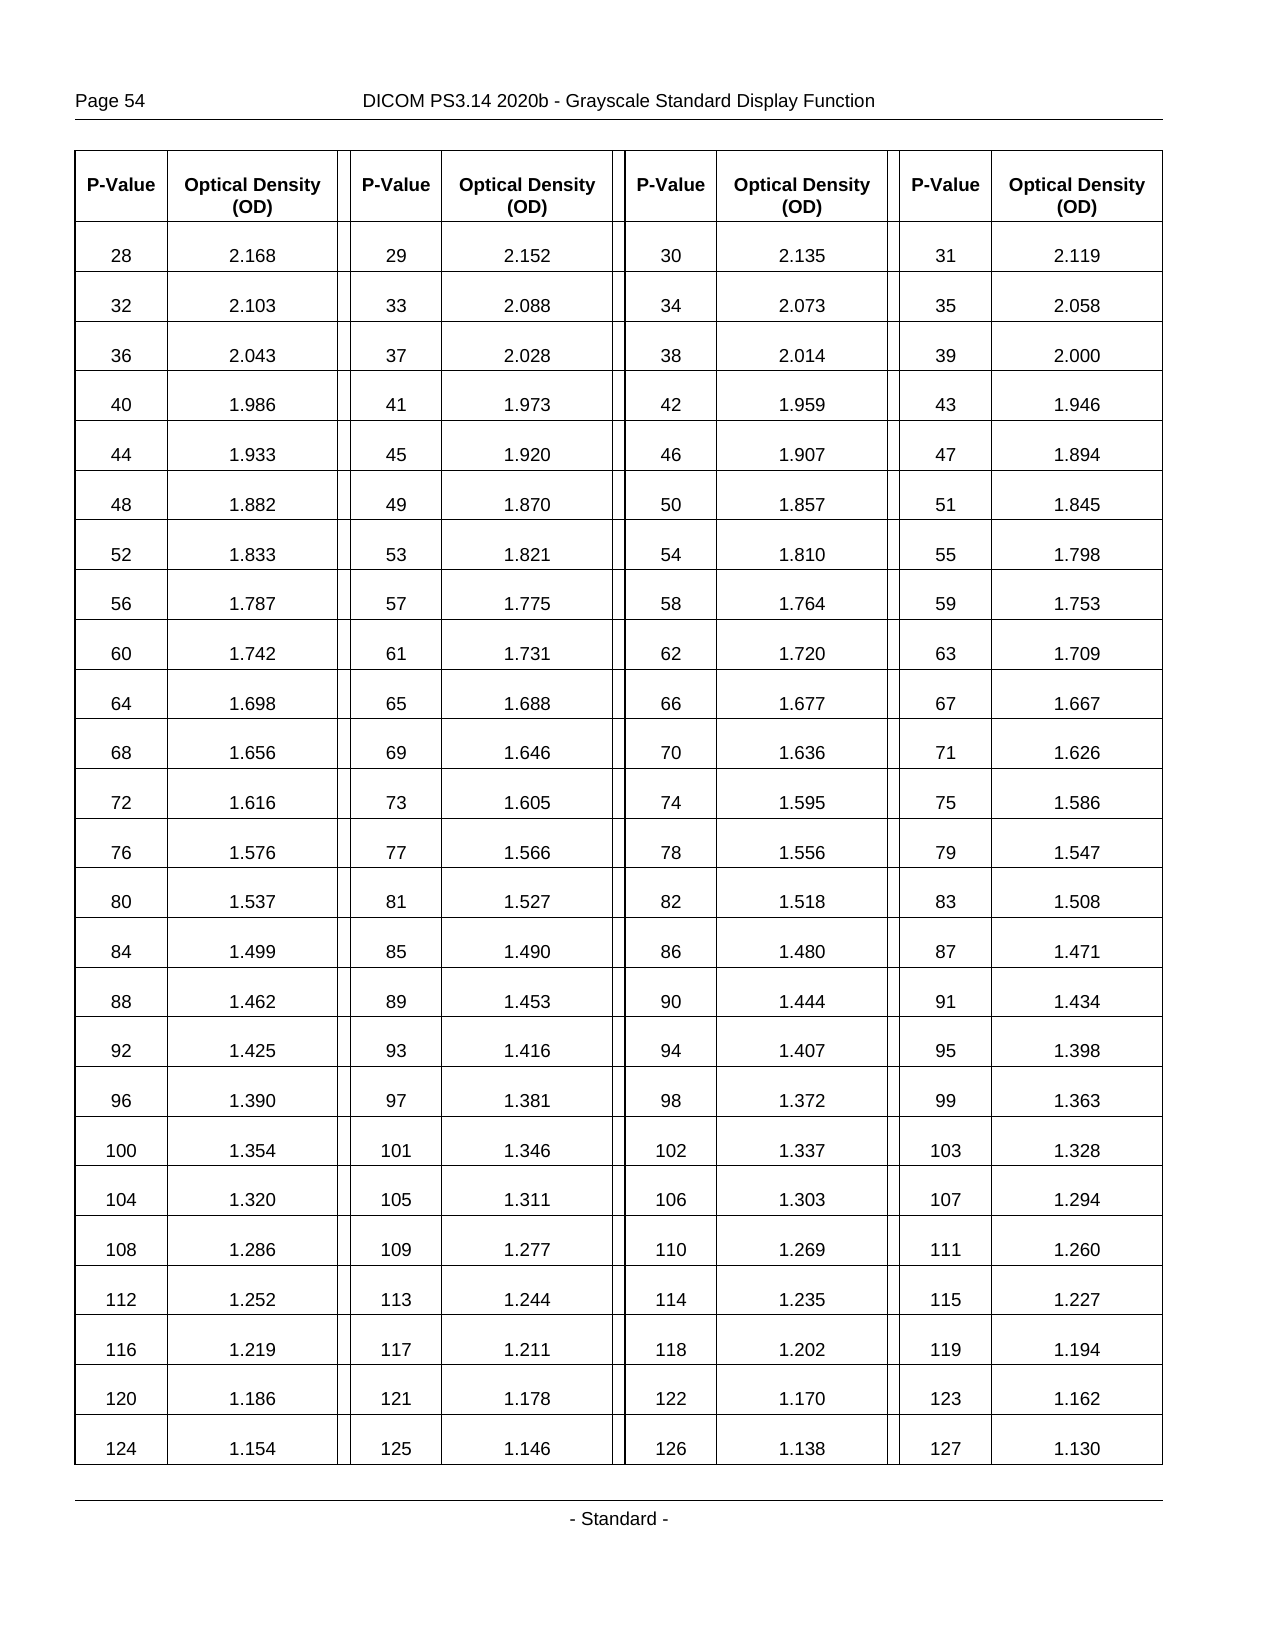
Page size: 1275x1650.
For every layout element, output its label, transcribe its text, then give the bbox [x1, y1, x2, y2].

table_cell 80 [76, 868, 167, 917]
table_cell 2.152 [442, 222, 612, 271]
table_cell [613, 769, 624, 817]
table_cell [613, 421, 624, 470]
table_cell 41 [351, 371, 441, 420]
table_cell [613, 918, 624, 967]
table_cell 72 [76, 769, 167, 817]
table_cell 50 [626, 471, 716, 519]
table_cell [613, 1415, 624, 1463]
table_cell 1.636 [717, 719, 887, 768]
table_cell 60 [76, 620, 167, 668]
table_cell [613, 322, 624, 370]
table_header [338, 151, 350, 221]
table_cell 1.328 [992, 1117, 1162, 1165]
table_cell 1.286 [168, 1216, 337, 1265]
table_cell 1.959 [717, 371, 887, 420]
table_cell 1.311 [442, 1166, 612, 1215]
table_cell 52 [76, 520, 167, 569]
table_cell 76 [76, 819, 167, 867]
table_cell [613, 819, 624, 867]
table_cell 1.178 [442, 1365, 612, 1414]
table_cell [613, 968, 624, 1016]
table_cell 1.269 [717, 1216, 887, 1265]
table_cell 1.920 [442, 421, 612, 470]
table_cell 1.425 [168, 1017, 337, 1066]
table_cell 1.244 [442, 1266, 612, 1314]
table_cell 1.453 [442, 968, 612, 1016]
table_cell [613, 1166, 624, 1215]
table_cell 34 [626, 272, 716, 321]
table_cell 94 [626, 1017, 716, 1066]
table_cell [613, 272, 624, 321]
table_cell 2.043 [168, 322, 337, 370]
table_cell 106 [626, 1166, 716, 1215]
table_cell 1.235 [717, 1266, 887, 1314]
table_cell 99 [900, 1067, 991, 1116]
table_cell [338, 819, 350, 867]
table_cell 85 [351, 918, 441, 967]
table_cell 75 [900, 769, 991, 817]
table_cell 37 [351, 322, 441, 370]
table_cell 1.709 [992, 620, 1162, 668]
table_cell [338, 620, 350, 668]
table_cell 62 [626, 620, 716, 668]
table_cell [888, 272, 899, 321]
table_cell [888, 1216, 899, 1265]
table_cell 100 [76, 1117, 167, 1165]
table_cell [888, 322, 899, 370]
table_cell 2.014 [717, 322, 887, 370]
table_cell 1.775 [442, 570, 612, 619]
table_cell 1.480 [717, 918, 887, 967]
table_cell 1.833 [168, 520, 337, 569]
table_cell [888, 520, 899, 569]
table_cell [338, 769, 350, 817]
table_cell [613, 620, 624, 668]
table_cell 65 [351, 670, 441, 718]
table_cell 1.294 [992, 1166, 1162, 1215]
table_cell 2.119 [992, 222, 1162, 271]
table_cell 1.162 [992, 1365, 1162, 1414]
table_cell 1.499 [168, 918, 337, 967]
table_cell 28 [76, 222, 167, 271]
table_cell 42 [626, 371, 716, 420]
table_cell 107 [900, 1166, 991, 1215]
table_cell 56 [76, 570, 167, 619]
table_cell [338, 1216, 350, 1265]
table_cell 116 [76, 1315, 167, 1364]
table_cell 109 [351, 1216, 441, 1265]
table_cell 55 [900, 520, 991, 569]
table_cell 102 [626, 1117, 716, 1165]
table_cell 1.130 [992, 1415, 1162, 1463]
table_cell [888, 1017, 899, 1066]
table_cell 31 [900, 222, 991, 271]
table_cell 30 [626, 222, 716, 271]
table_cell [338, 1117, 350, 1165]
table_cell [613, 1117, 624, 1165]
table_cell 70 [626, 719, 716, 768]
table_cell 2.088 [442, 272, 612, 321]
table_cell [888, 471, 899, 519]
table_cell 105 [351, 1166, 441, 1215]
table_cell 57 [351, 570, 441, 619]
table_header [613, 151, 624, 221]
table_header P-Value [76, 151, 167, 221]
table_cell [888, 222, 899, 271]
table_cell 74 [626, 769, 716, 817]
table_cell 125 [351, 1415, 441, 1463]
table_cell 1.605 [442, 769, 612, 817]
table_cell 29 [351, 222, 441, 271]
table_cell 117 [351, 1315, 441, 1364]
table_cell 77 [351, 819, 441, 867]
table_cell 59 [900, 570, 991, 619]
table_cell [888, 1415, 899, 1463]
table_cell 1.462 [168, 968, 337, 1016]
table_cell 126 [626, 1415, 716, 1463]
table_cell 1.398 [992, 1017, 1162, 1066]
table_cell 78 [626, 819, 716, 867]
table_cell 2.073 [717, 272, 887, 321]
table_cell 120 [76, 1365, 167, 1414]
table_cell [338, 1017, 350, 1066]
table_cell 1.227 [992, 1266, 1162, 1314]
table_cell 1.810 [717, 520, 887, 569]
table_cell 1.303 [717, 1166, 887, 1215]
table_cell 1.154 [168, 1415, 337, 1463]
table_cell 1.320 [168, 1166, 337, 1215]
table_cell [888, 918, 899, 967]
table_cell [613, 1216, 624, 1265]
table_cell 88 [76, 968, 167, 1016]
table_cell 87 [900, 918, 991, 967]
table_cell 43 [900, 371, 991, 420]
table_cell [338, 719, 350, 768]
table_cell [888, 620, 899, 668]
table_cell 1.434 [992, 968, 1162, 1016]
table_cell 67 [900, 670, 991, 718]
table_cell 1.821 [442, 520, 612, 569]
table_cell 1.444 [717, 968, 887, 1016]
table_cell [338, 1365, 350, 1414]
table_cell 118 [626, 1315, 716, 1364]
table_cell 1.407 [717, 1017, 887, 1066]
table_cell 1.764 [717, 570, 887, 619]
table_cell 1.186 [168, 1365, 337, 1414]
table_cell 1.907 [717, 421, 887, 470]
table_cell [338, 1067, 350, 1116]
table_cell 1.688 [442, 670, 612, 718]
table_cell [613, 1067, 624, 1116]
table_cell [613, 570, 624, 619]
table_cell [338, 918, 350, 967]
table_cell [338, 371, 350, 420]
table_cell 2.058 [992, 272, 1162, 321]
table_cell 1.576 [168, 819, 337, 867]
table_cell [888, 1166, 899, 1215]
table_cell 89 [351, 968, 441, 1016]
table_cell [613, 222, 624, 271]
table_cell [888, 719, 899, 768]
table_cell 35 [900, 272, 991, 321]
table_cell 96 [76, 1067, 167, 1116]
table_cell 1.381 [442, 1067, 612, 1116]
table_cell [338, 570, 350, 619]
table_cell 110 [626, 1216, 716, 1265]
table_cell [888, 1315, 899, 1364]
table_cell [338, 868, 350, 917]
table_cell 1.277 [442, 1216, 612, 1265]
table_cell 92 [76, 1017, 167, 1066]
table_cell [888, 670, 899, 718]
table_cell [888, 570, 899, 619]
table_cell 1.787 [168, 570, 337, 619]
table_header P-Value [351, 151, 441, 221]
table_cell 1.202 [717, 1315, 887, 1364]
table_cell 2.103 [168, 272, 337, 321]
table_cell [613, 1017, 624, 1066]
table_cell [613, 520, 624, 569]
table_cell 46 [626, 421, 716, 470]
table_cell 108 [76, 1216, 167, 1265]
table_cell 64 [76, 670, 167, 718]
table_cell 2.135 [717, 222, 887, 271]
table_cell 32 [76, 272, 167, 321]
table_cell 115 [900, 1266, 991, 1314]
table_cell 97 [351, 1067, 441, 1116]
table_cell 1.882 [168, 471, 337, 519]
table_cell [613, 1365, 624, 1414]
table_cell 123 [900, 1365, 991, 1414]
table_cell 1.646 [442, 719, 612, 768]
table_cell 1.211 [442, 1315, 612, 1364]
table_cell 45 [351, 421, 441, 470]
table_cell 48 [76, 471, 167, 519]
table_cell 91 [900, 968, 991, 1016]
table_cell [338, 1266, 350, 1314]
table_cell 1.656 [168, 719, 337, 768]
table_cell 84 [76, 918, 167, 967]
table_cell 1.416 [442, 1017, 612, 1066]
table_cell 1.870 [442, 471, 612, 519]
table_cell [613, 1266, 624, 1314]
table_cell 1.667 [992, 670, 1162, 718]
table_cell 1.973 [442, 371, 612, 420]
table_cell [888, 868, 899, 917]
table_cell 93 [351, 1017, 441, 1066]
table_cell 1.146 [442, 1415, 612, 1463]
table_cell [613, 371, 624, 420]
table_cell 1.260 [992, 1216, 1162, 1265]
table_cell [338, 272, 350, 321]
table_cell 1.547 [992, 819, 1162, 867]
table_cell 114 [626, 1266, 716, 1314]
table_header P-Value [900, 151, 991, 221]
table_cell 39 [900, 322, 991, 370]
table_cell 1.138 [717, 1415, 887, 1463]
table_cell [338, 1166, 350, 1215]
table_cell 98 [626, 1067, 716, 1116]
table_cell 1.857 [717, 471, 887, 519]
table_cell [888, 769, 899, 817]
table_cell [888, 421, 899, 470]
table_cell [338, 222, 350, 271]
table_cell [888, 371, 899, 420]
table_cell 1.556 [717, 819, 887, 867]
table_cell [888, 1266, 899, 1314]
table_cell 49 [351, 471, 441, 519]
table_cell 54 [626, 520, 716, 569]
table_cell 66 [626, 670, 716, 718]
table_cell 1.753 [992, 570, 1162, 619]
table_cell [613, 1315, 624, 1364]
table_cell 104 [76, 1166, 167, 1215]
table_cell 1.252 [168, 1266, 337, 1314]
table_cell 127 [900, 1415, 991, 1463]
table_cell 61 [351, 620, 441, 668]
table_cell 1.742 [168, 620, 337, 668]
table_cell 86 [626, 918, 716, 967]
table_cell 69 [351, 719, 441, 768]
table_cell 1.986 [168, 371, 337, 420]
table_cell [338, 1315, 350, 1364]
table_cell 122 [626, 1365, 716, 1414]
table_cell 63 [900, 620, 991, 668]
table_cell 1.219 [168, 1315, 337, 1364]
table_cell 1.537 [168, 868, 337, 917]
table_cell 53 [351, 520, 441, 569]
table_cell 44 [76, 421, 167, 470]
table_cell 2.028 [442, 322, 612, 370]
table_cell 81 [351, 868, 441, 917]
table_cell 1.508 [992, 868, 1162, 917]
table_cell 1.626 [992, 719, 1162, 768]
table_header Optical Density (OD) [992, 151, 1162, 221]
table_cell 95 [900, 1017, 991, 1066]
table_cell 1.616 [168, 769, 337, 817]
table_cell 1.518 [717, 868, 887, 917]
table_cell 103 [900, 1117, 991, 1165]
table_cell 58 [626, 570, 716, 619]
table_cell 83 [900, 868, 991, 917]
table_cell 101 [351, 1117, 441, 1165]
table_cell 1.337 [717, 1117, 887, 1165]
table_cell 1.372 [717, 1067, 887, 1116]
table_cell [888, 819, 899, 867]
table_cell 79 [900, 819, 991, 867]
table_cell [338, 670, 350, 718]
table_cell [888, 1117, 899, 1165]
table_cell 1.933 [168, 421, 337, 470]
table_cell 1.894 [992, 421, 1162, 470]
table_cell 38 [626, 322, 716, 370]
table_cell [613, 670, 624, 718]
table_cell 1.677 [717, 670, 887, 718]
table_cell 1.363 [992, 1067, 1162, 1116]
table_cell [888, 1067, 899, 1116]
table_cell [888, 968, 899, 1016]
table_cell 119 [900, 1315, 991, 1364]
table_header Optical Density (OD) [168, 151, 337, 221]
table_cell 1.354 [168, 1117, 337, 1165]
table_cell 1.170 [717, 1365, 887, 1414]
table_cell 47 [900, 421, 991, 470]
table_cell 1.566 [442, 819, 612, 867]
table_cell 1.798 [992, 520, 1162, 569]
table_header P-Value [626, 151, 716, 221]
table_cell 1.346 [442, 1117, 612, 1165]
table_cell 2.000 [992, 322, 1162, 370]
table_cell [338, 520, 350, 569]
table_cell 51 [900, 471, 991, 519]
table_cell 1.471 [992, 918, 1162, 967]
table_cell [613, 868, 624, 917]
table_cell 1.490 [442, 918, 612, 967]
table_header [888, 151, 899, 221]
table_header Optical Density (OD) [442, 151, 612, 221]
table_cell 1.845 [992, 471, 1162, 519]
table_cell [338, 1415, 350, 1463]
table_cell 121 [351, 1365, 441, 1414]
table_cell [338, 322, 350, 370]
table_cell 1.946 [992, 371, 1162, 420]
table_cell 1.390 [168, 1067, 337, 1116]
table_cell 1.194 [992, 1315, 1162, 1364]
table_cell 36 [76, 322, 167, 370]
table_cell 112 [76, 1266, 167, 1314]
table_cell 113 [351, 1266, 441, 1314]
table_cell [338, 421, 350, 470]
table_cell 33 [351, 272, 441, 321]
table_cell 2.168 [168, 222, 337, 271]
table_cell 1.731 [442, 620, 612, 668]
table_cell [338, 968, 350, 1016]
table_cell 71 [900, 719, 991, 768]
table_cell 111 [900, 1216, 991, 1265]
table_cell 73 [351, 769, 441, 817]
table_cell [613, 471, 624, 519]
table_cell 40 [76, 371, 167, 420]
table_cell 1.586 [992, 769, 1162, 817]
table_cell [888, 1365, 899, 1414]
table_cell 90 [626, 968, 716, 1016]
table_cell [613, 719, 624, 768]
table_cell 82 [626, 868, 716, 917]
table_cell 1.698 [168, 670, 337, 718]
table_cell [338, 471, 350, 519]
table_cell 1.720 [717, 620, 887, 668]
table_cell 124 [76, 1415, 167, 1463]
table_cell 1.595 [717, 769, 887, 817]
table_cell 1.527 [442, 868, 612, 917]
table_header Optical Density (OD) [717, 151, 887, 221]
table_cell 68 [76, 719, 167, 768]
